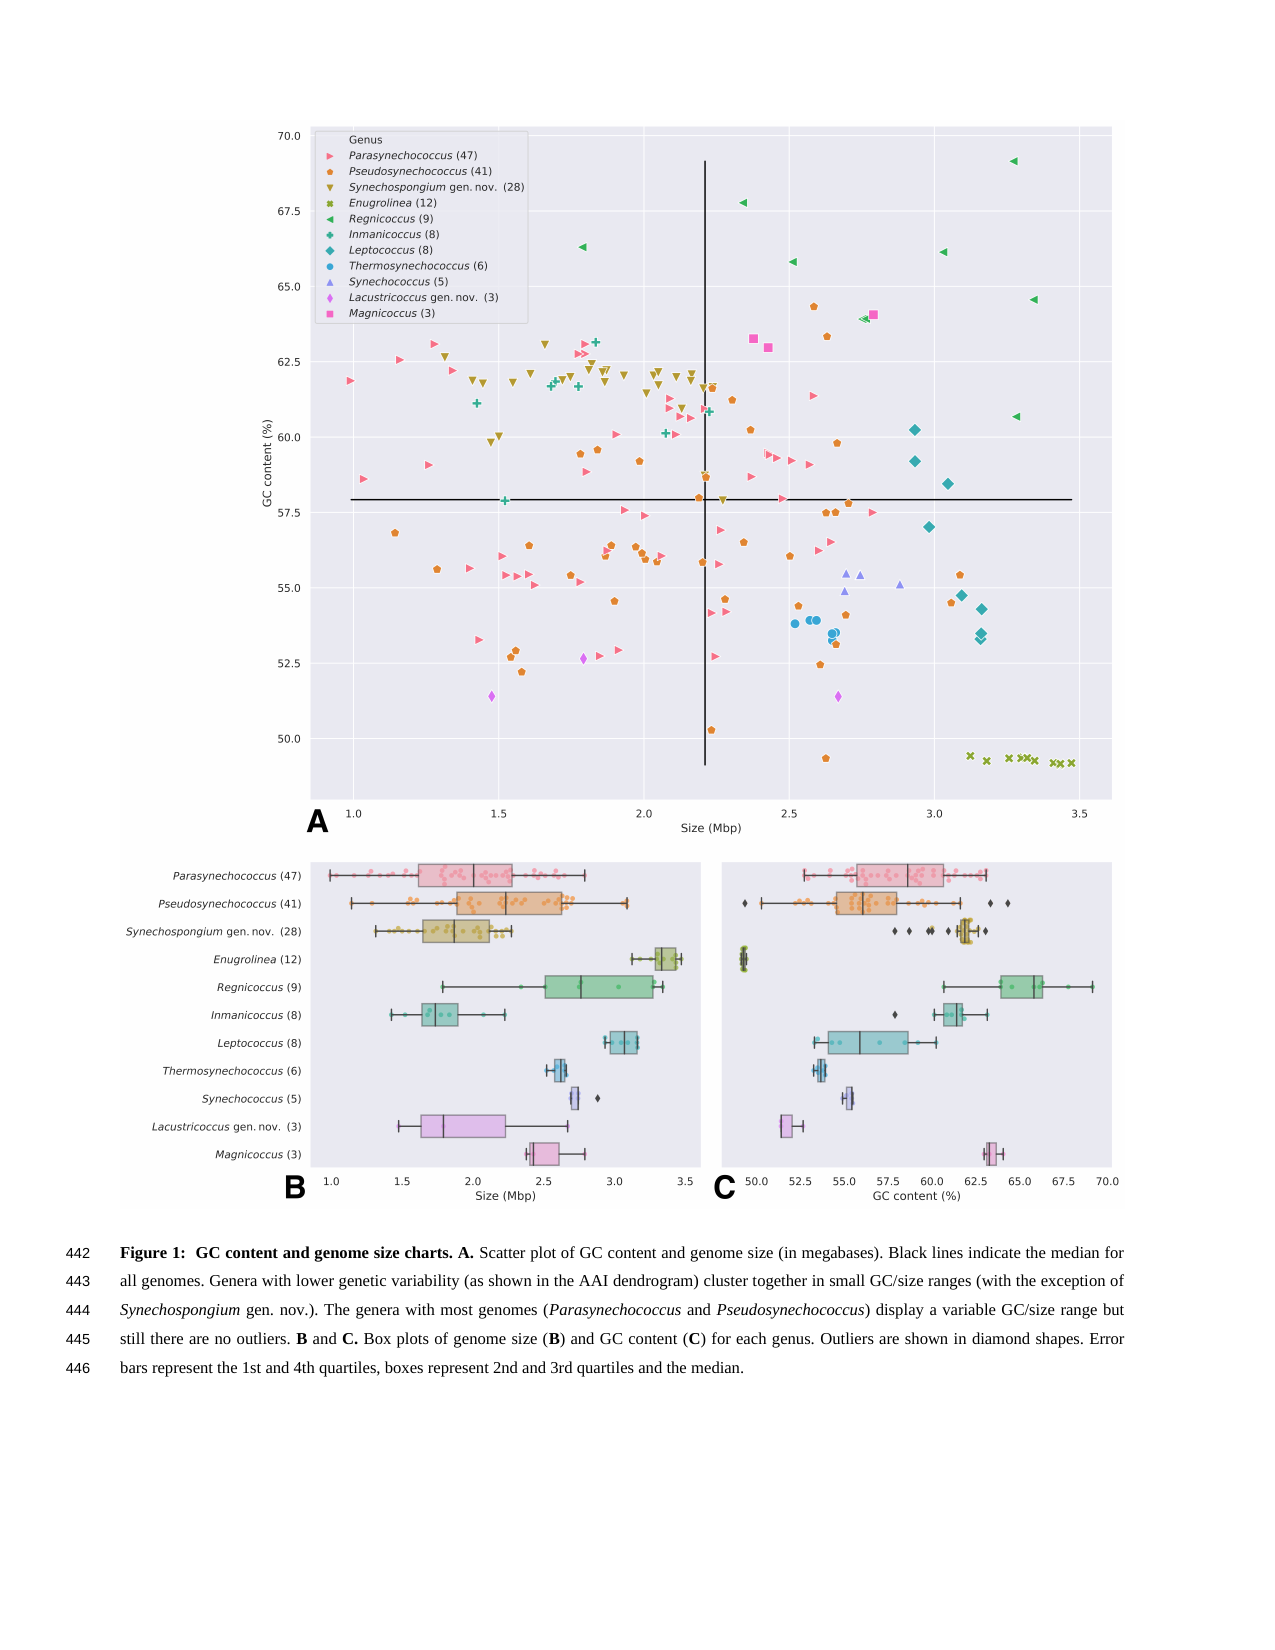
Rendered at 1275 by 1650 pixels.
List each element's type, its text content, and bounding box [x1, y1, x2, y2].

text Figure 1: GC content and genome size charts. A. Scatter plot of GC content and genome size (in megabases). Black lines indicate the median for all genomes. Genera with lower genetic variability (as shown in the AAI dendrogram) cluster together in small GC/size ranges (with the exception of Synechospongium gen. nov.). The genera with most genomes (Parasynechococcus and Pseudosynechococcus) display a variable GC/size range but still there are no outliers. B and C. Box plots of genome size (B) and GC content (C) for each genus. Outliers are shown in diamond shapes. Error bars represent the 1st and 4th quartiles, boxes represent 2nd and 3rd quartiles and the median. [120, 1242, 1125, 1377]
